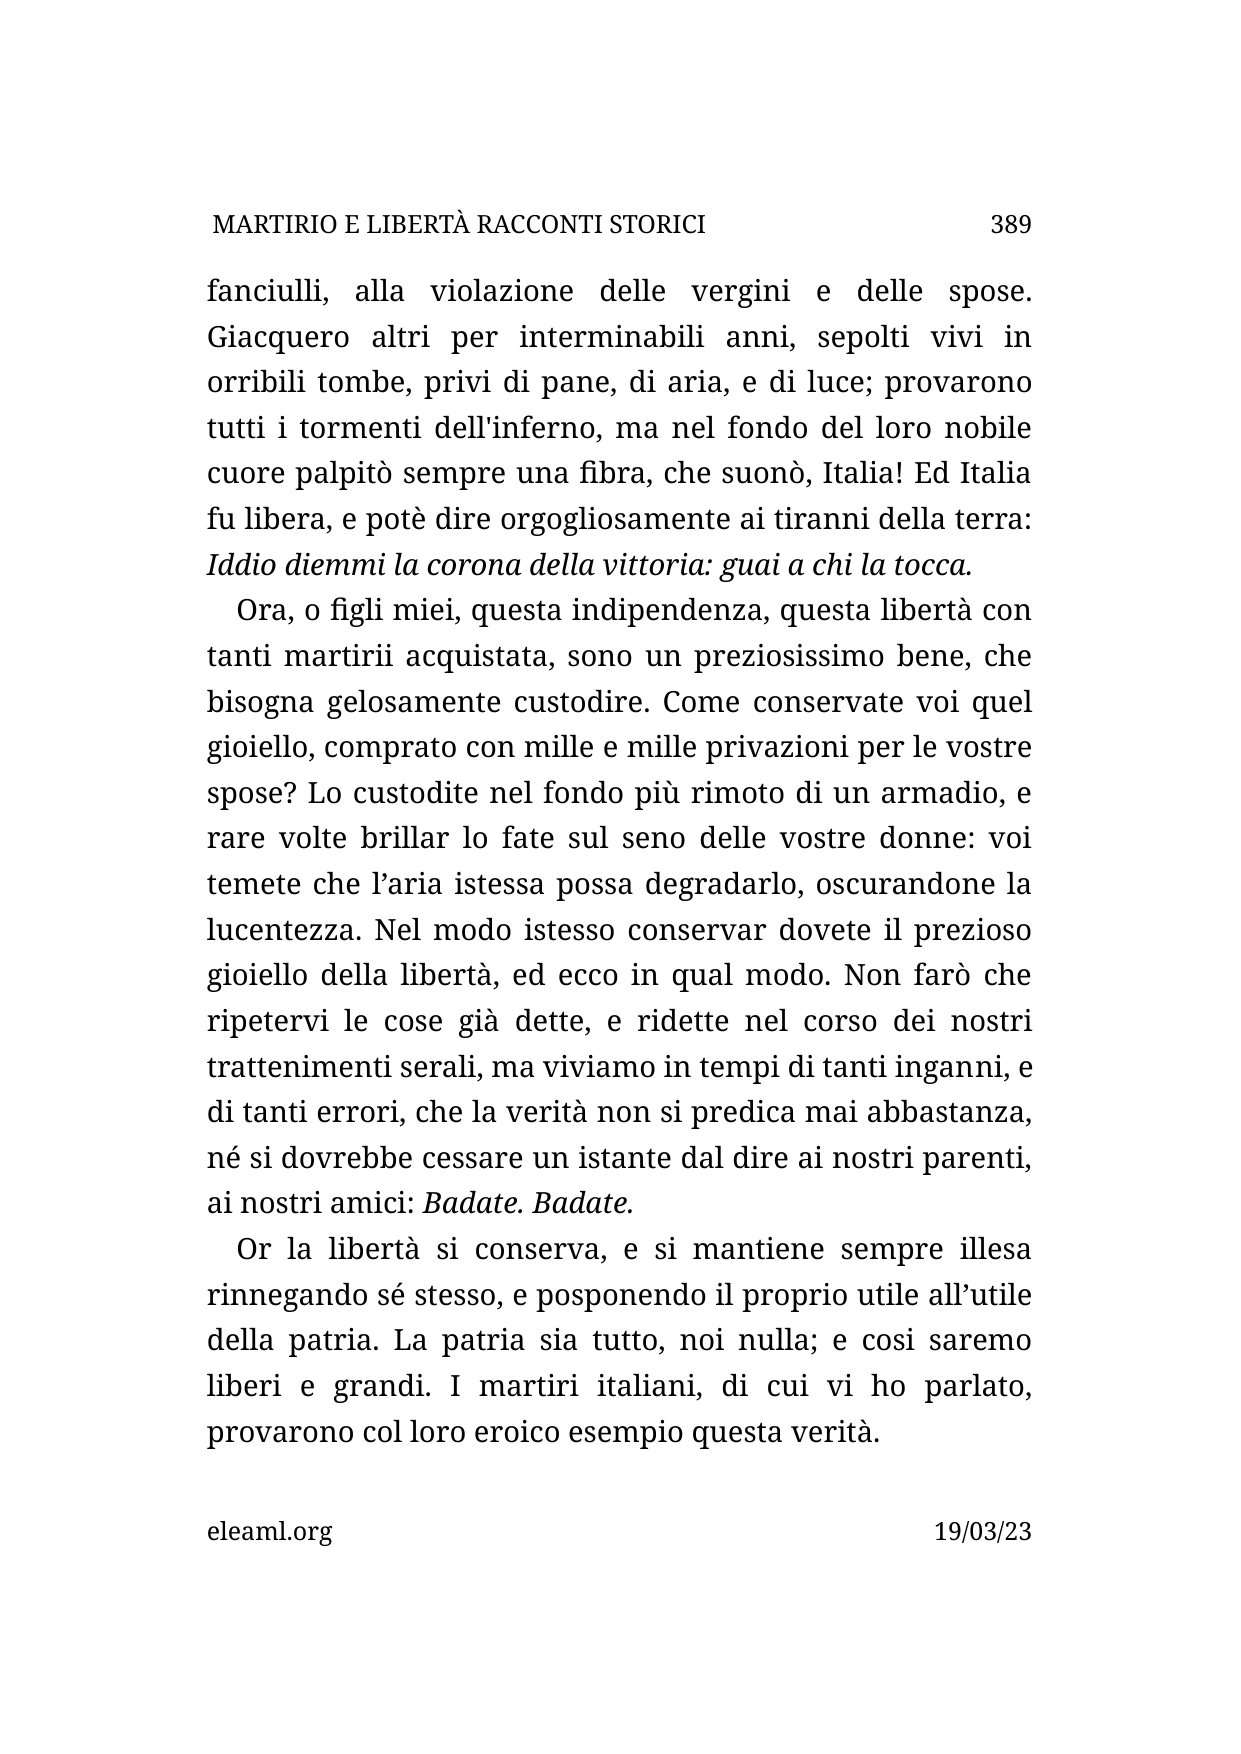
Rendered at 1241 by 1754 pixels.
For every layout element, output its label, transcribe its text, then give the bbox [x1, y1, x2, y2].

text fanciulli, alla violazione delle vergini e delle spose. Giacquero altri per interminabili anni, sepolti vivi in orribili tombe, privi di pane, di aria, e di luce; provarono tutti i tormenti dell'inferno, ma nel fondo del loro nobile cuore palpitò sempre una fibra, che suonò, Italia! Ed Italia fu libera, e potè dire orgogliosamente ai tiranni della terra: Iddio diemmi la corona della vittoria: guai a chi la tocca. [207, 270, 1033, 584]
text Ora, o figli miei, questa indipendenza, questa libertà con tanti martirii acquistata, sono un preziosissimo bene, che bisogna gelosamente custodire. Come conservate voi quel gioiello, comprato con mille e mille privazioni per le vostre spose? Lo custodite nel fondo più rimoto di un armadio, e rare volte brillar lo fate sul seno delle vostre donne: voi temete che l’aria istessa possa degradarlo, oscurandone la lucentezza. Nel modo istesso conservar dovete il prezioso gioiello della libertà, ed ecco in qual modo. Non farò che ripetervi le cose già dette, e ridette nel corso dei nostri trattenimenti serali, ma viviamo in tempi di tanti inganni, e di tanti errori, che la verità non si predica mai abbastanza, né si dovrebbe cessare un istante dal dire ai nostri parenti, ai nostri amici: Badate. Badate. [207, 589, 1033, 1222]
text Or la libertà si conserva, e si mantiene sempre illesa rinnegando sé stesso, e posponendo il proprio utile all’utile della patria. La patria sia tutto, noi nulla; e cosi saremo liberi e grandi. I martiri italiani, di cui vi ho parlato, provarono col loro eroico esempio questa verità. [207, 1228, 1033, 1451]
